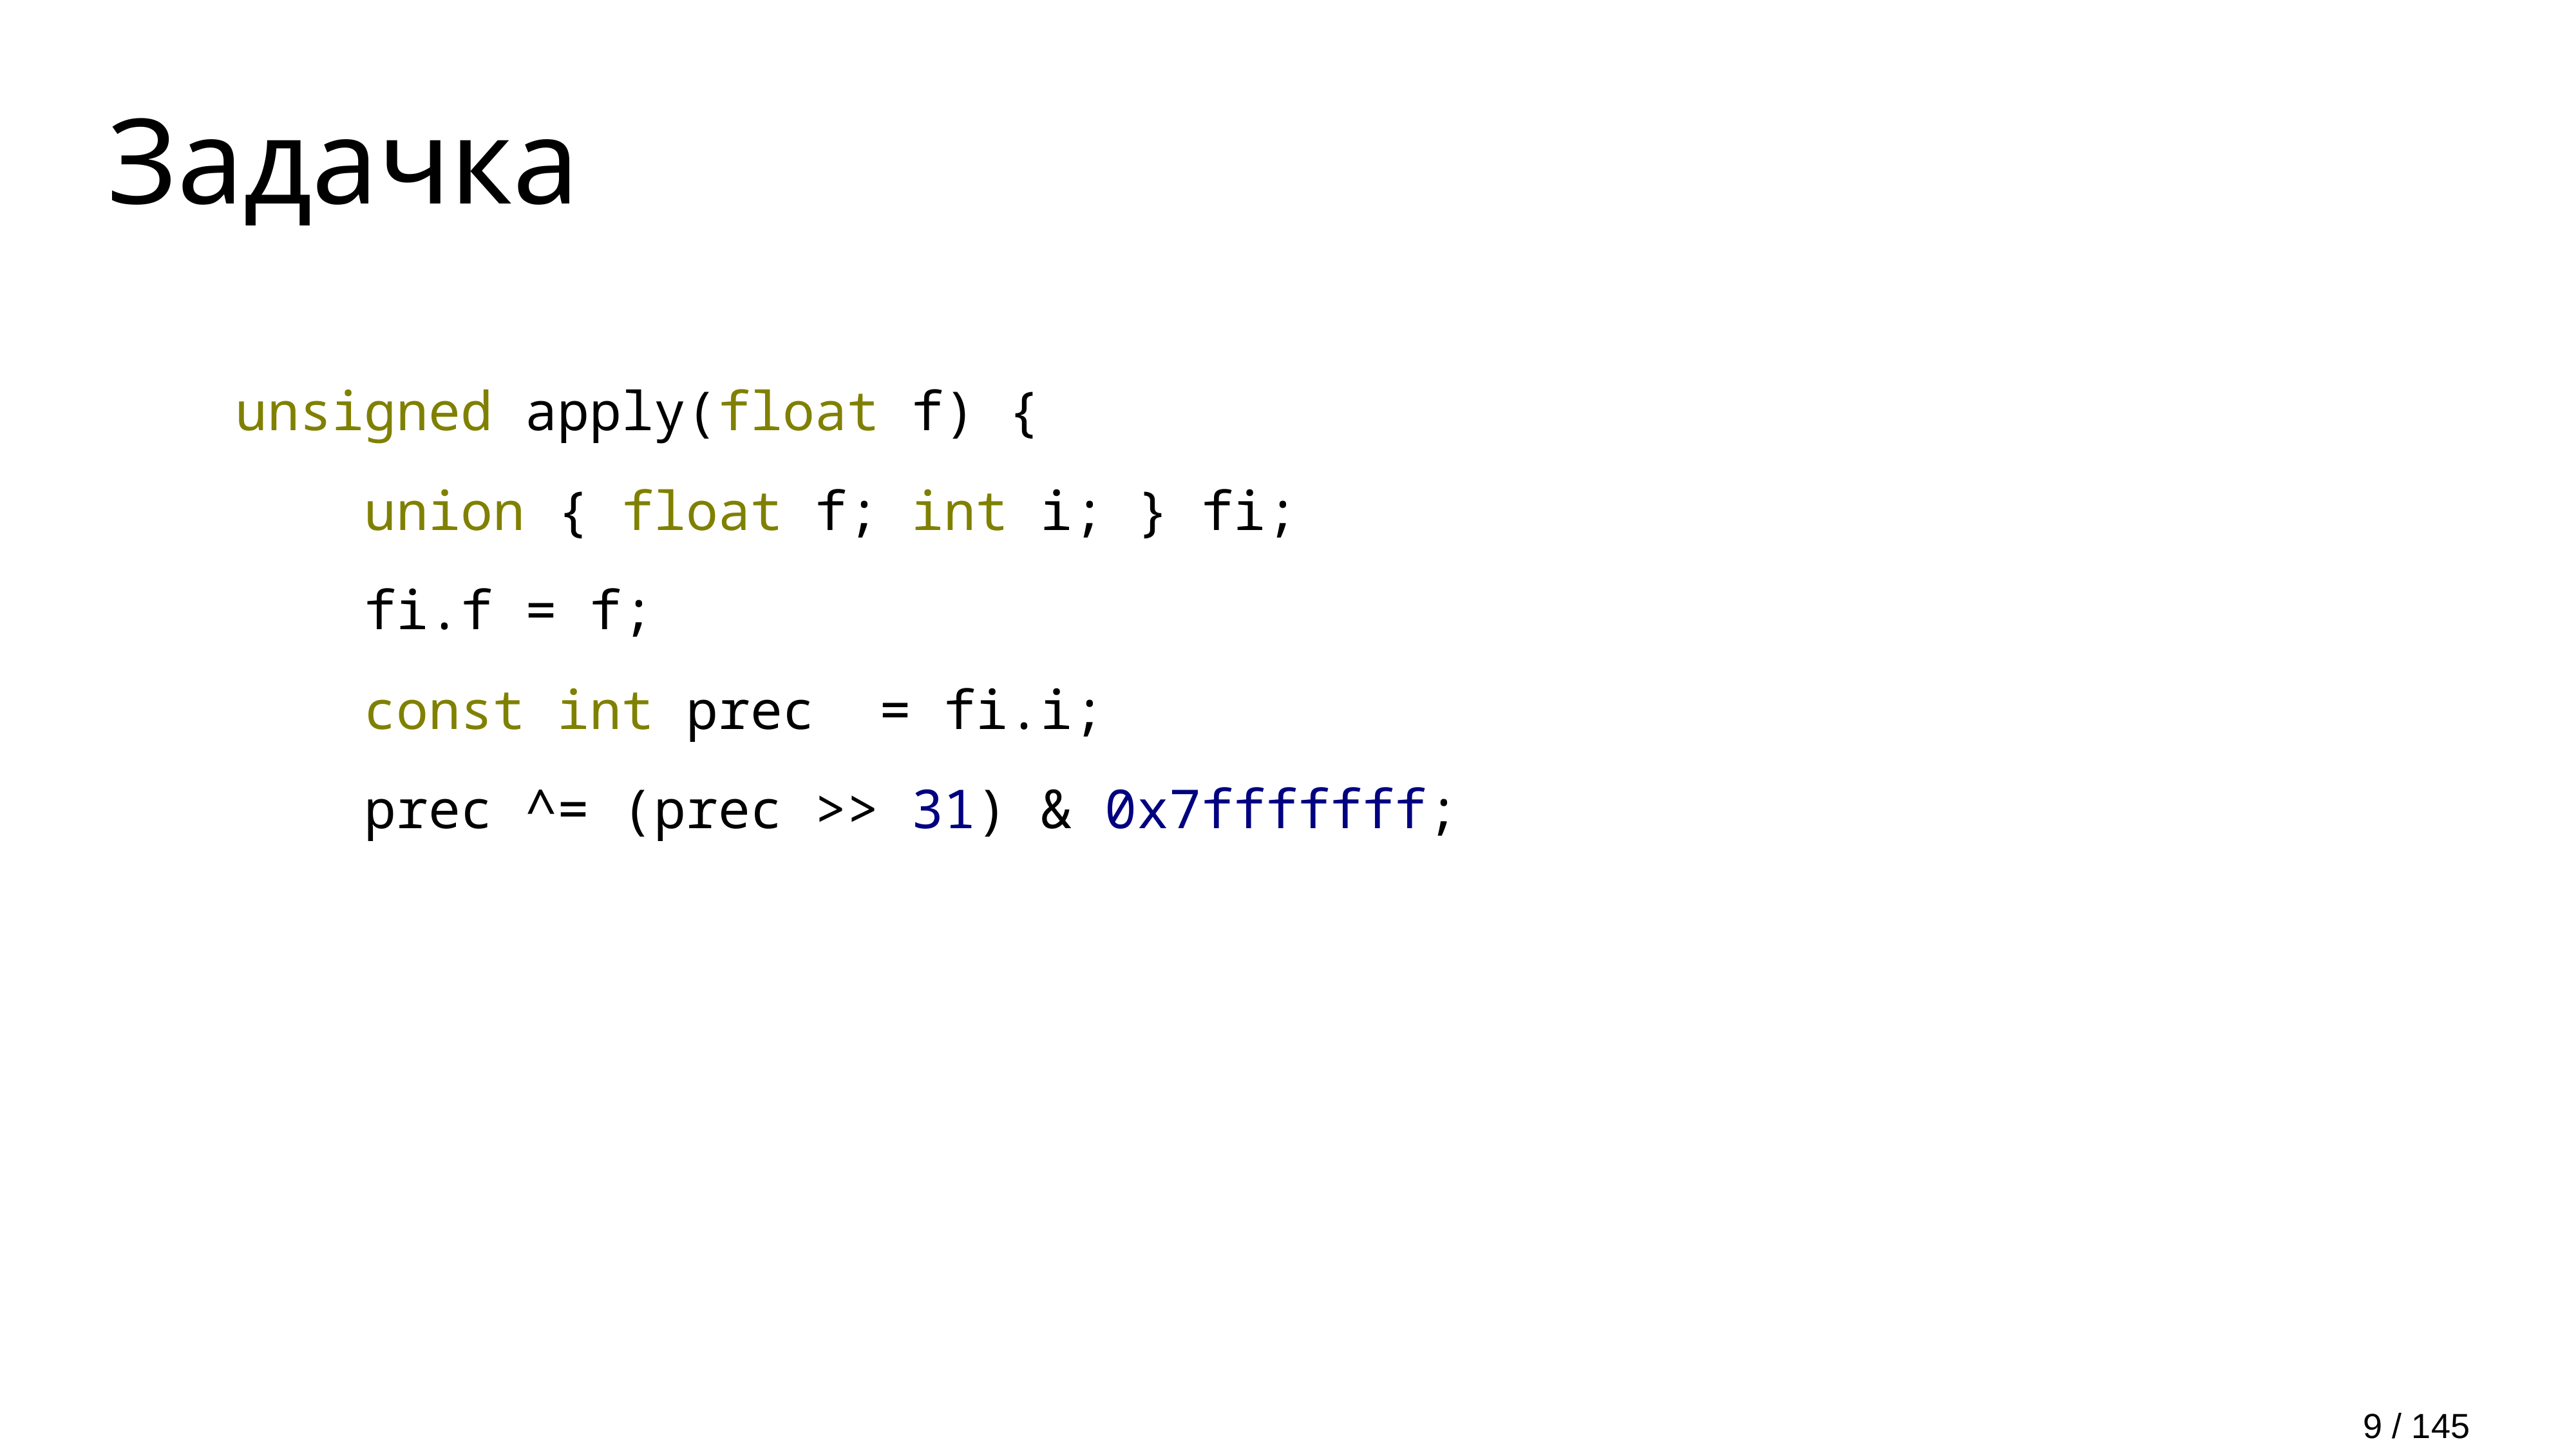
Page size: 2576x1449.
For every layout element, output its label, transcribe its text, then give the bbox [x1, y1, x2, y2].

list unsigned apply(float f) { union { float f; int i; } fi; fi.f = f; const int prec = fi.i; prec ^= (prec >> 31) & 0x7fffffff; [0, 211, 2576, 1366]
text_box <number> / 145 [2353, 1402, 2576, 1449]
title Задачка [108, 80, 2468, 211]
